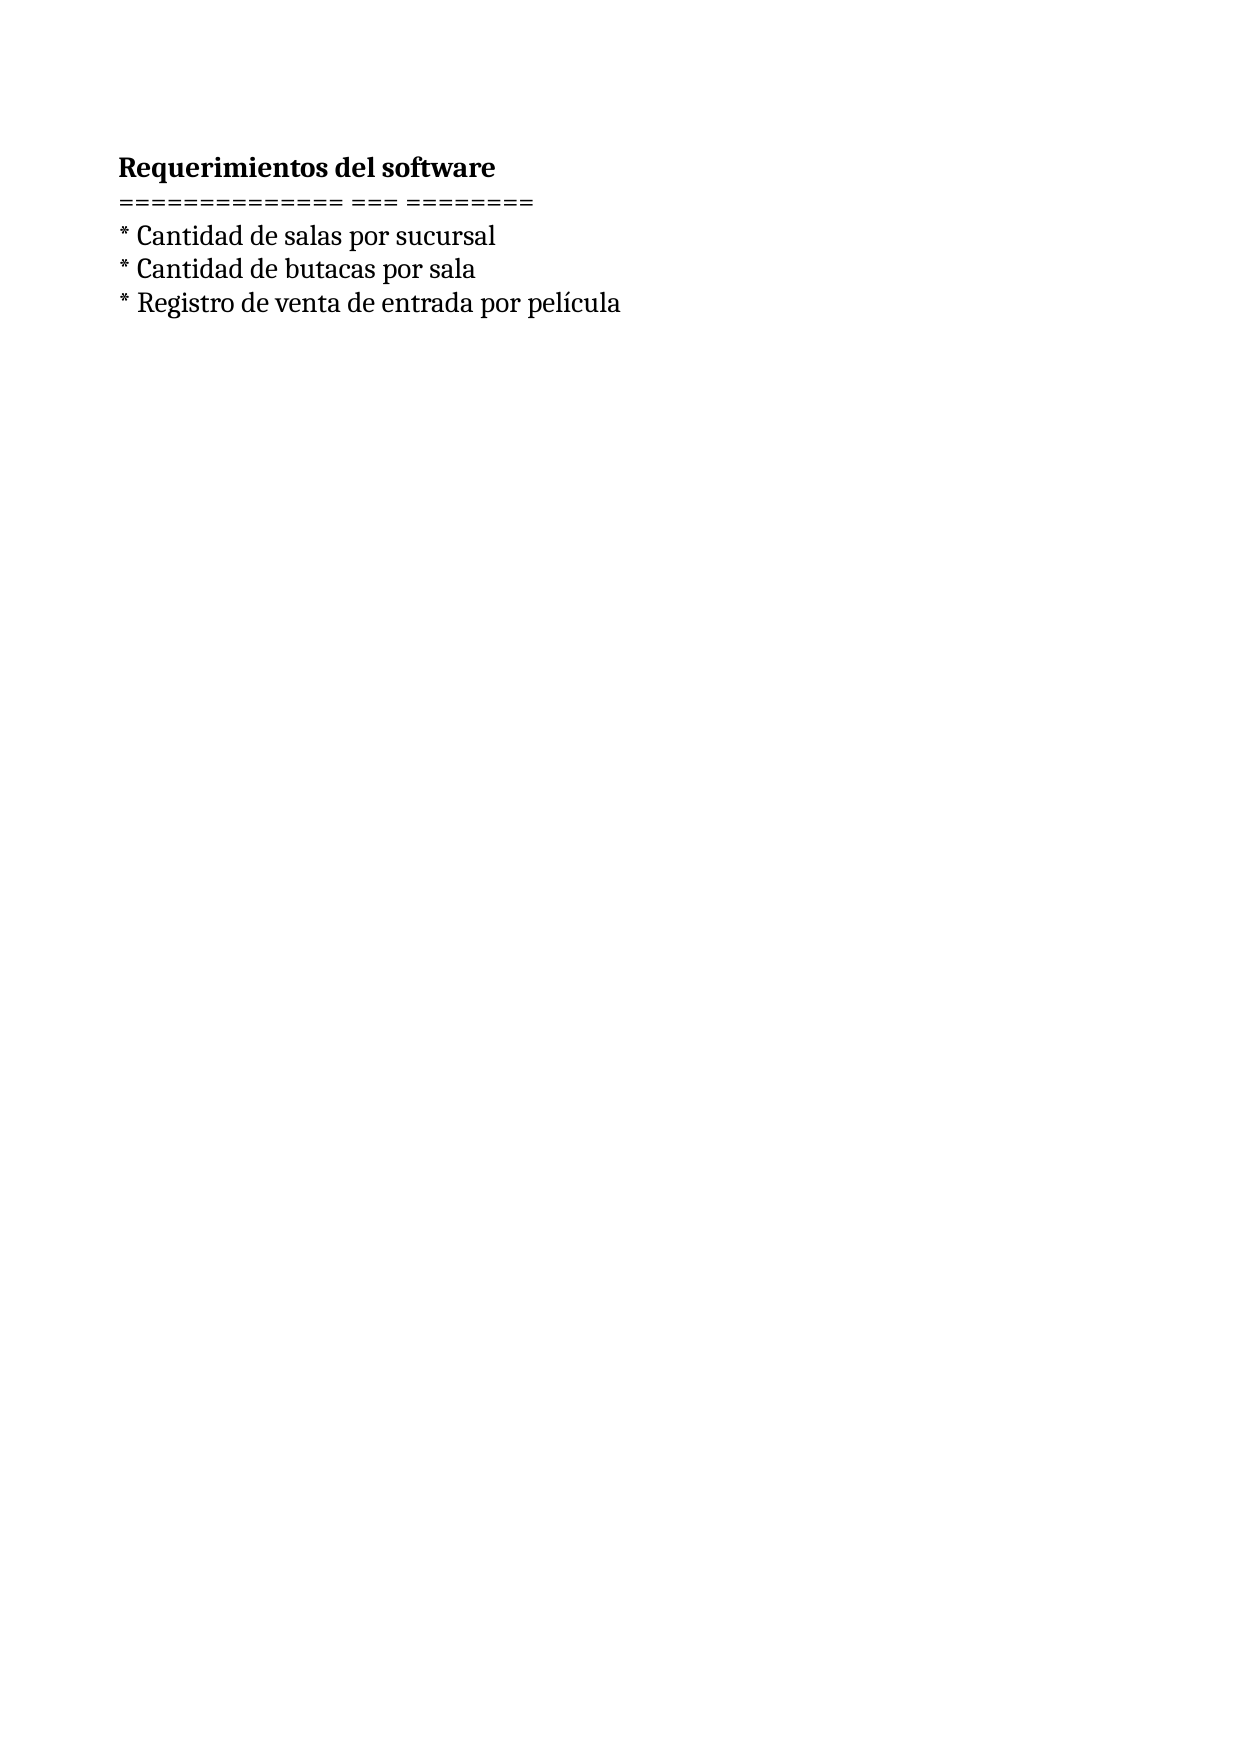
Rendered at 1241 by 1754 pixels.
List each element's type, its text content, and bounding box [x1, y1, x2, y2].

text * Cantidad de salas por sucursal [118, 219, 1122, 252]
text Requerimientos del software [118, 152, 1122, 185]
text ============== === ======== [118, 185, 1122, 219]
text * Cantidad de butacas por sala [118, 252, 1122, 286]
text * Registro de venta de entrada por película [118, 286, 1122, 319]
